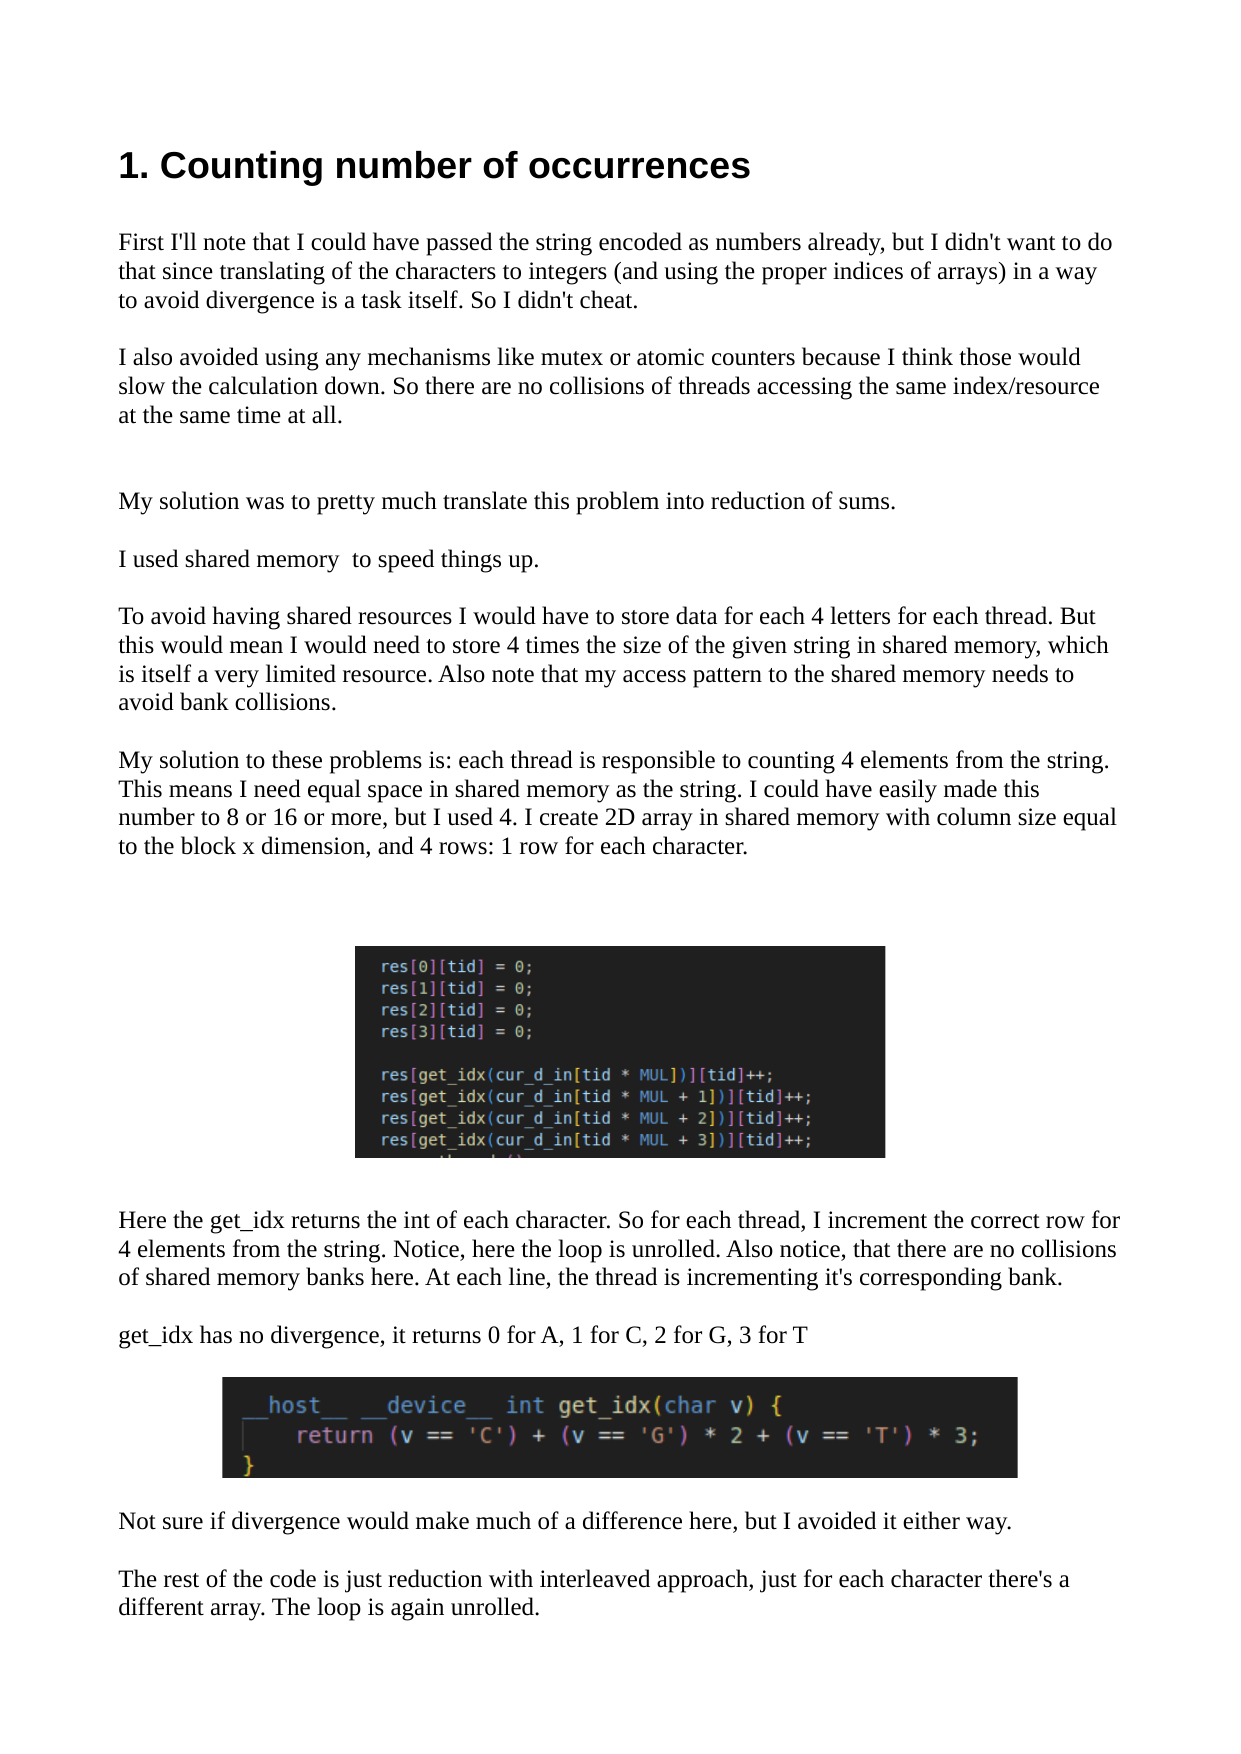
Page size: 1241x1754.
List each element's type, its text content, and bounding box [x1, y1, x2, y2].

picture [355, 946, 886, 1158]
text I used shared memory to speed things up. [118, 544, 1122, 572]
text Here the get_idx returns the int of each character. So for each thread, I increment the correct row for 4 elements from the string. Notice, here the loop is unrolled. Also notice, that there are no collisions of shared memory banks here. At each line, the thread is incrementing it's corresponding bank. [118, 1158, 1122, 1291]
text I also avoided using any mechanisms like mutex or atomic counters because I think those would slow the calculation down. So there are no collisions of threads accessing the same index/resource at the same time at all. [118, 342, 1122, 429]
text First I'll note that I could have passed the string encoded as numbers already, but I didn't want to do that since translating of the characters to integers (and using the proper indices of arrays) in a way to avoid divergence is a task itself. So I didn't cheat. [118, 227, 1122, 314]
picture [222, 1377, 1018, 1478]
text My solution to these problems is: each thread is responsible to counting 4 elements from the string. This means I need equal space in shared memory as the string. I could have easily made this number to 8 or 16 or more, but I used 4. I create 2D array in shared memory with column size equal to the block x dimension, and 4 rows: 1 row for each character. [118, 745, 1122, 860]
text The rest of the code is just reduction with interleaved approach, just for each character there's a different array. The loop is again unrolled. [118, 1564, 1122, 1621]
text get_idx has no divergence, it returns 0 for A, 1 for C, 2 for G, 3 for T [118, 1320, 1122, 1349]
subtitle 1. Counting number of occurrences [118, 143, 1122, 186]
text To avoid having shared resources I would have to store data for each 4 letters for each thread. But this would mean I would need to store 4 times the size of the given string in shared memory, which is itself a very limited resource. Also note that my access pattern to the shared memory needs to avoid bank collisions. [118, 601, 1122, 716]
text My solution was to pretty much translate this problem into reduction of sums. [118, 486, 1122, 515]
text Not sure if divergence would make much of a difference here, but I avoided it either way. [118, 1478, 1122, 1535]
